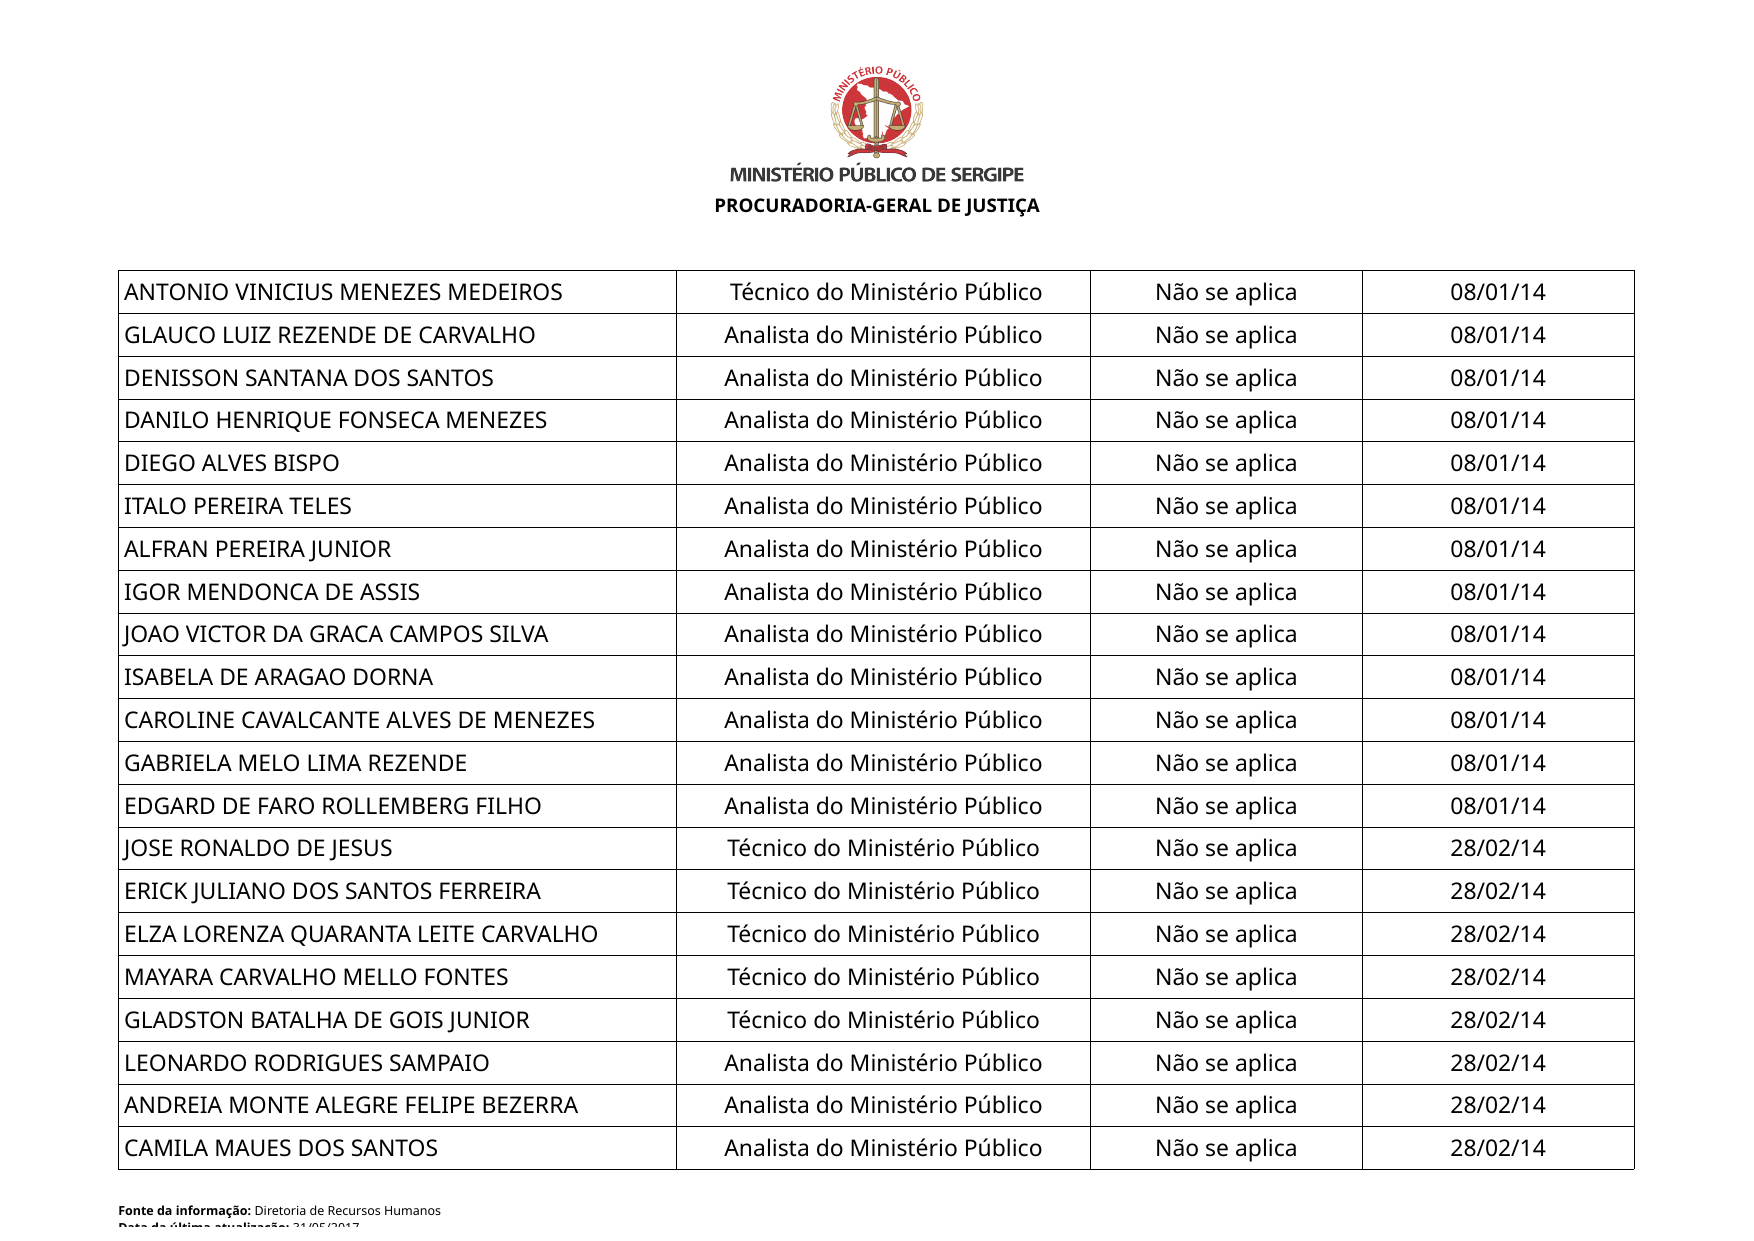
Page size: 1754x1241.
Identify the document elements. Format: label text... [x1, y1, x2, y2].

table_cell ELZA LORENZA QUARANTA LEITE CARVALHO [119, 913, 676, 955]
table_cell 08/01/14 [1363, 528, 1634, 570]
table_cell Não se aplica [1091, 699, 1362, 741]
table_cell Não se aplica [1091, 785, 1362, 827]
table_cell Não se aplica [1091, 485, 1362, 527]
table_cell Não se aplica [1091, 1127, 1362, 1169]
table_cell Não se aplica [1091, 400, 1362, 441]
table_cell MAYARA CARVALHO MELLO FONTES [119, 956, 676, 998]
table_cell ISABELA DE ARAGAO DORNA [119, 656, 676, 698]
table_cell Não se aplica [1091, 913, 1362, 955]
table_cell Analista do Ministério Público [677, 485, 1090, 527]
table_cell Não se aplica [1091, 271, 1362, 313]
table_cell Analista do Ministério Público [677, 314, 1090, 356]
table_cell Técnico do Ministério Público [677, 870, 1090, 912]
table_cell Não se aplica [1091, 956, 1362, 998]
table_cell Analista do Ministério Público [677, 528, 1090, 570]
table_cell 28/02/14 [1363, 1042, 1634, 1083]
table_cell DIEGO ALVES BISPO [119, 442, 676, 484]
table_cell CAMILA MAUES DOS SANTOS [119, 1127, 676, 1169]
table_cell Técnico do Ministério Público [677, 828, 1090, 869]
table_cell 08/01/14 [1363, 614, 1634, 655]
table_cell 28/02/14 [1363, 870, 1634, 912]
table_cell ALFRAN PEREIRA JUNIOR [119, 528, 676, 570]
table_cell Não se aplica [1091, 828, 1362, 869]
table_cell LEONARDO RODRIGUES SAMPAIO [119, 1042, 676, 1083]
table_cell 08/01/14 [1363, 571, 1634, 612]
table_cell 28/02/14 [1363, 828, 1634, 869]
table_cell Técnico do Ministério Público [677, 999, 1090, 1041]
table_cell Não se aplica [1091, 314, 1362, 356]
table_cell JOAO VICTOR DA GRACA CAMPOS SILVA [119, 614, 676, 655]
table_cell Analista do Ministério Público [677, 400, 1090, 441]
table_cell CAROLINE CAVALCANTE ALVES DE MENEZES [119, 699, 676, 741]
table_cell 28/02/14 [1363, 1127, 1634, 1169]
table_cell Não se aplica [1091, 614, 1362, 655]
table_cell 08/01/14 [1363, 400, 1634, 441]
table_cell IGOR MENDONCA DE ASSIS [119, 571, 676, 612]
table_cell Não se aplica [1091, 357, 1362, 398]
table_cell Técnico do Ministério Público [677, 913, 1090, 955]
table_cell Analista do Ministério Público [677, 656, 1090, 698]
table_cell DANILO HENRIQUE FONSECA MENEZES [119, 400, 676, 441]
table_cell 08/01/14 [1363, 271, 1634, 313]
table_cell Não se aplica [1091, 1085, 1362, 1126]
table_cell Analista do Ministério Público [677, 442, 1090, 484]
table_cell 08/01/14 [1363, 656, 1634, 698]
table_cell GLAUCO LUIZ REZENDE DE CARVALHO [119, 314, 676, 356]
table_cell 28/02/14 [1363, 913, 1634, 955]
table_cell 28/02/14 [1363, 956, 1634, 998]
table_cell Analista do Ministério Público [677, 614, 1090, 655]
table_cell ANDREIA MONTE ALEGRE FELIPE BEZERRA [119, 1085, 676, 1126]
table_cell Não se aplica [1091, 870, 1362, 912]
table_cell Técnico do Ministério Público [677, 956, 1090, 998]
table_cell JOSE RONALDO DE JESUS [119, 828, 676, 869]
table_cell 08/01/14 [1363, 442, 1634, 484]
table_cell Não se aplica [1091, 571, 1362, 612]
table_cell GLADSTON BATALHA DE GOIS JUNIOR [119, 999, 676, 1041]
table_cell Analista do Ministério Público [677, 1042, 1090, 1083]
table_cell 28/02/14 [1363, 999, 1634, 1041]
table_cell Não se aplica [1091, 656, 1362, 698]
table_cell GABRIELA MELO LIMA REZENDE [119, 742, 676, 784]
table_cell 08/01/14 [1363, 357, 1634, 398]
table_cell DENISSON SANTANA DOS SANTOS [119, 357, 676, 398]
table_cell 08/01/14 [1363, 314, 1634, 356]
table_cell ANTONIO VINICIUS MENEZES MEDEIROS [119, 271, 676, 313]
table_cell 08/01/14 [1363, 485, 1634, 527]
table_cell ERICK JULIANO DOS SANTOS FERREIRA [119, 870, 676, 912]
table_cell Não se aplica [1091, 442, 1362, 484]
table_cell Analista do Ministério Público [677, 1085, 1090, 1126]
table_cell Não se aplica [1091, 528, 1362, 570]
table_cell 08/01/14 [1363, 742, 1634, 784]
table_cell Analista do Ministério Público [677, 785, 1090, 827]
table_cell 08/01/14 [1363, 699, 1634, 741]
table_cell ITALO PEREIRA TELES [119, 485, 676, 527]
table_cell Analista do Ministério Público [677, 699, 1090, 741]
table_cell 08/01/14 [1363, 785, 1634, 827]
table_cell Não se aplica [1091, 999, 1362, 1041]
table_cell Técnico do Ministério Público [677, 271, 1090, 313]
table_cell Não se aplica [1091, 742, 1362, 784]
table_cell Não se aplica [1091, 1042, 1362, 1083]
table_cell 28/02/14 [1363, 1085, 1634, 1126]
table_cell Analista do Ministério Público [677, 571, 1090, 612]
table_cell Analista do Ministério Público [677, 1127, 1090, 1169]
table_cell Analista do Ministério Público [677, 742, 1090, 784]
picture [730, 66, 1024, 185]
table_cell Analista do Ministério Público [677, 357, 1090, 398]
table_cell EDGARD DE FARO ROLLEMBERG FILHO [119, 785, 676, 827]
